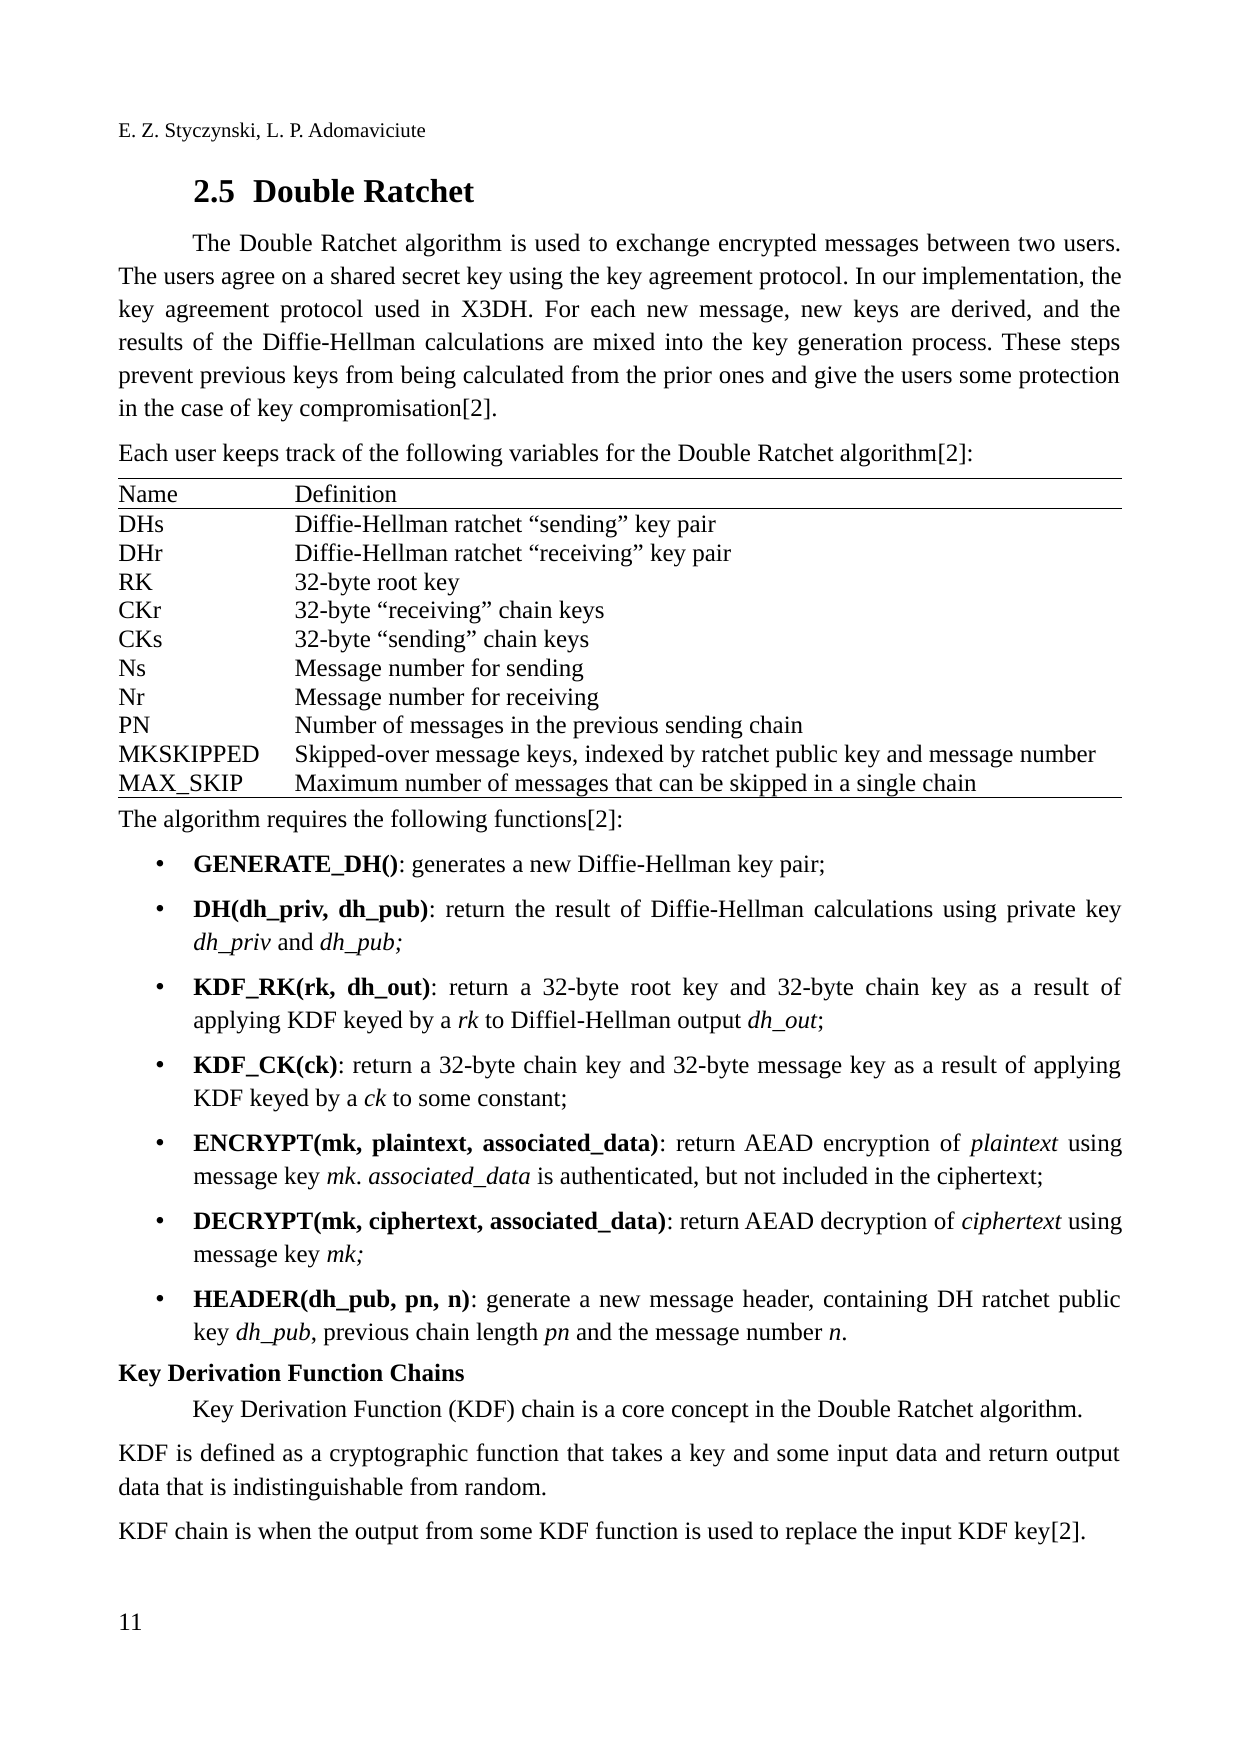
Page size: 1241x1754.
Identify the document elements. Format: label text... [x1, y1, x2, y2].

table_cell 32-byte root key [294, 567, 1122, 596]
table_cell Number of messages in the previous sending chain [294, 711, 1122, 739]
list ENCRYPT(mk, plaintext, associated_data): return AEAD encryption of plaintext using message key mk. associated_data is authenticated, but not included in the ciphertext; [156, 1128, 1122, 1189]
text Key Derivation Function (KDF) chain is a core concept in the Double Ratchet algorithm. [118, 1394, 1122, 1422]
table_cell 32-byte “receiving” chain keys [294, 596, 1122, 624]
list DECRYPT(mk, ciphertext, associated_data): return AEAD decryption of ciphertext using message key mk; [156, 1206, 1122, 1267]
text KDF chain is when the output from some KDF function is used to replace the input KDF key[2]. [118, 1516, 1122, 1545]
table_cell DHs [118, 509, 294, 538]
list HEADER(dh_pub, pn, n): generate a new message header, containing DH ratchet public key dh_pub, previous chain length pn and the message number n. [156, 1284, 1122, 1345]
list DH(dh_priv, dh_pub): return the result of Diffie-Hellman calculations using private key dh_priv and dh_pub; [156, 894, 1122, 956]
table_cell PN [118, 711, 294, 739]
table_cell MAX_SKIP [118, 768, 294, 797]
table_cell Diffie-Hellman ratchet “receiving” key pair [294, 538, 1122, 567]
list GENERATE_DH(): generates a new Diffie-Hellman key pair; [156, 849, 1122, 878]
table_cell Ns [118, 653, 294, 682]
subtitle Double Ratchet [193, 172, 1122, 210]
text Each user keeps track of the following variables for the Double Ratchet algorithm[2]: [118, 438, 1122, 467]
table_cell Diffie-Hellman ratchet “sending” key pair [294, 509, 1122, 538]
table_cell Message number for sending [294, 653, 1122, 682]
list KDF_CK(ck): return a 32-byte chain key and 32-byte message key as a result of applying KDF keyed by a ck to some constant; [156, 1050, 1122, 1112]
table_header Definition [294, 479, 1122, 508]
table_cell RK [118, 567, 294, 596]
table_cell CKs [118, 624, 294, 653]
subtitle Key Derivation Function Chains [118, 1358, 1122, 1387]
table_cell MKSKIPPED [118, 739, 294, 768]
table_cell DHr [118, 538, 294, 567]
text KDF is defined as a cryptographic function that takes a key and some input data and return output data that is indistinguishable from random. [118, 1438, 1122, 1500]
table_cell Nr [118, 682, 294, 711]
table_cell CKr [118, 596, 294, 624]
table_cell Skipped-over message keys, indexed by ratchet public key and message number [294, 739, 1122, 768]
table_header Name [118, 479, 294, 508]
table_cell 32-byte “sending” chain keys [294, 624, 1122, 653]
text The Double Ratchet algorithm is used to exchange encrypted messages between two users. The users agree on a shared secret key using the key agreement protocol. In our implementation, the key agreement protocol used in X3DH. For each new message, new keys are derived, and the results of the Diffie-Hellman calculations are mixed into the key generation process. These steps prevent previous keys from being calculated from the prior ones and give the users some protection in the case of key compromisation[2]. [118, 228, 1122, 422]
list KDF_RK(rk, dh_out): return a 32-byte root key and 32-byte chain key as a result of applying KDF keyed by a rk to Diffiel-Hellman output dh_out; [156, 972, 1122, 1034]
table_cell Maximum number of messages that can be skipped in a single chain [294, 768, 1122, 797]
table_cell Message number for receiving [294, 682, 1122, 711]
text The algorithm requires the following functions[2]: [118, 804, 1122, 833]
